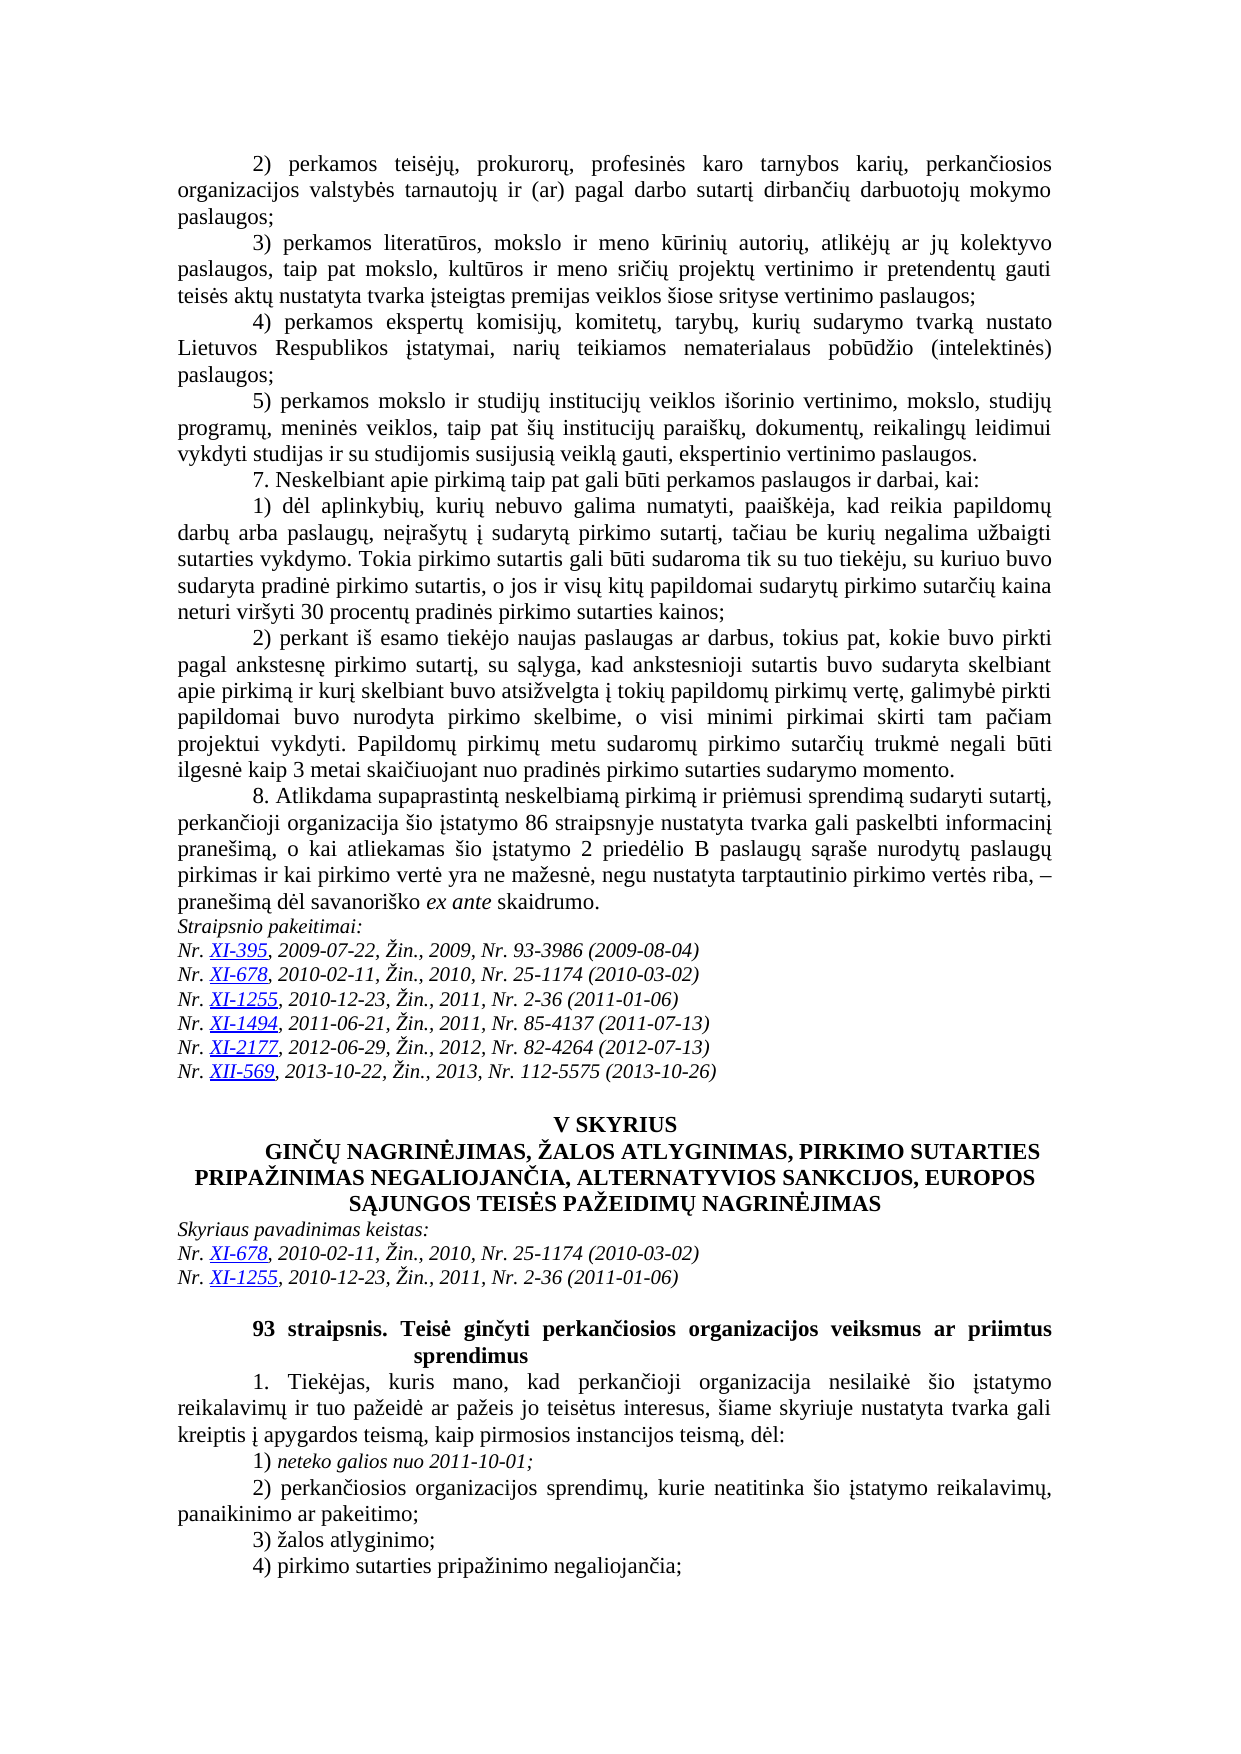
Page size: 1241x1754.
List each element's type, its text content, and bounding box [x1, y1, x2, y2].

text Nr. XI-1255, 2010-12-23, Žin., 2011, Nr. 2-36 (2011-01-06) [177, 1265, 1053, 1289]
text 2) perkant iš esamo tiekėjo naujas paslaugas ar darbus, tokius pat, kokie buvo pirkti pagal ankstesnę pirkimo sutartį, su sąlyga, kad ankstesnioji sutartis buvo sudaryta skelbiant apie pirkimą ir kurį skelbiant buvo atsižvelgta į tokių papildomų pirkimų vertę, galimybė pirkti papildomai buvo nurodyta pirkimo skelbime, o visi minimi pirkimai skirti tam pačiam projektui vykdyti. Papildomų pirkimų metu sudaromų pirkimo sutarčių trukmė negali būti ilgesnė kaip 3 metai skaičiuojant nuo pradinės pirkimo sutarties sudarymo momento. [177, 624, 1053, 782]
text 2) perkamos teisėjų, prokurorų, profesinės karo tarnybos karių, perkančiosios organizacijos valstybės tarnautojų ir (ar) pagal darbo sutartį dirbančių darbuotojų mokymo paslaugos; [177, 150, 1053, 229]
text 3) žalos atlyginimo; [177, 1526, 1053, 1553]
text Nr. XI-1255, 2010-12-23, Žin., 2011, Nr. 2-36 (2011-01-06) [177, 986, 1053, 1011]
text 5) perkamos mokslo ir studijų institucijų veiklos išorinio vertinimo, mokslo, studijų programų, meninės veiklos, taip pat šių institucijų paraiškų, dokumentų, reikalingų leidimui vykdyti studijas ir su studijomis susijusią veiklą gauti, ekspertinio vertinimo paslaugos. [177, 387, 1053, 466]
text GINČŲ NAGRINĖJIMAS, ŽALOS ATLYGINIMAS, PIRKIMO SUTARTIES PRIPAŽINIMAS NEGALIOJANČIA, ALTERNATYVIOS SANKCIJOS, EUROPOS SĄJUNGOS TEISĖS PAŽEIDIMŲ NAGRINĖJIMAS [177, 1138, 1053, 1217]
text Skyriaus pavadinimas keistas: [177, 1217, 1053, 1241]
text 3) perkamos literatūros, mokslo ir meno kūrinių autorių, atlikėjų ar jų kolektyvo paslaugos, taip pat mokslo, kultūros ir meno sričių projektų vertinimo ir pretendentų gauti teisės aktų nustatyta tvarka įsteigtas premijas veiklos šiose srityse vertinimo paslaugos; [177, 229, 1053, 308]
text Nr. XI-678, 2010-02-11, Žin., 2010, Nr. 25-1174 (2010-03-02) [177, 962, 1053, 986]
text 1) dėl aplinkybių, kurių nebuvo galima numatyti, paaiškėja, kad reikia papildomų darbų arba paslaugų, neįrašytų į sudarytą pirkimo sutartį, tačiau be kurių negalima užbaigti sutarties vykdymo. Tokia pirkimo sutartis gali būti sudaroma tik su tuo tiekėju, su kuriuo buvo sudaryta pradinė pirkimo sutartis, o jos ir visų kitų papildomai sudarytų pirkimo sutarčių kaina neturi viršyti 30 procentų pradinės pirkimo sutarties kainos; [177, 493, 1053, 624]
text 7. Neskelbiant apie pirkimą taip pat gali būti perkamos paslaugos ir darbai, kai: [177, 466, 1053, 493]
text Nr. XI-678, 2010-02-11, Žin., 2010, Nr. 25-1174 (2010-03-02) [177, 1241, 1053, 1265]
text 93 straipsnis. Teisė ginčyti perkančiosios organizacijos veiksmus ar priimtus sprendimus [252, 1315, 1053, 1368]
text V SKYRIUS [177, 1111, 1053, 1138]
text 2) perkančiosios organizacijos sprendimų, kurie neatitinka šio įstatymo reikalavimų, panaikinimo ar pakeitimo; [177, 1473, 1053, 1526]
text 1) neteko galios nuo 2011-10-01; [177, 1447, 1053, 1473]
text Nr. XI-395, 2009-07-22, Žin., 2009, Nr. 93-3986 (2009-08-04) [177, 938, 1053, 962]
text 4) perkamos ekspertų komisijų, komitetų, tarybų, kurių sudarymo tvarką nustato Lietuvos Respublikos įstatymai, narių teikiamos nematerialaus pobūdžio (intelektinės) paslaugos; [177, 308, 1053, 387]
text 4) pirkimo sutarties pripažinimo negaliojančia; [177, 1553, 1053, 1579]
text Nr. XI-2177, 2012-06-29, Žin., 2012, Nr. 82-4264 (2012-07-13) [177, 1034, 1053, 1059]
text 8. Atlikdama supaprastintą neskelbiamą pirkimą ir priėmusi sprendimą sudaryti sutartį, perkančioji organizacija šio įstatymo 86 straipsnyje nustatyta tvarka gali paskelbti informacinį pranešimą, o kai atliekamas šio įstatymo 2 priedėlio B paslaugų sąraše nurodytų paslaugų pirkimas ir kai pirkimo vertė yra ne mažesnė, negu nustatyta tarptautinio pirkimo vertės riba, – pranešimą dėl savanoriško ex ante skaidrumo. [177, 782, 1053, 914]
text 1. Tiekėjas, kuris mano, kad perkančioji organizacija nesilaikė šio įstatymo reikalavimų ir tuo pažeidė ar pažeis jo teisėtus interesus, šiame skyriuje nustatyta tvarka gali kreiptis į apygardos teismą, kaip pirmosios instancijos teismą, dėl: [177, 1368, 1053, 1447]
text Nr. XII-569, 2013-10-22, Žin., 2013, Nr. 112-5575 (2013-10-26) [177, 1059, 1053, 1083]
text Straipsnio pakeitimai: [177, 914, 1053, 938]
text Nr. XI-1494, 2011-06-21, Žin., 2011, Nr. 85-4137 (2011-07-13) [177, 1011, 1053, 1034]
